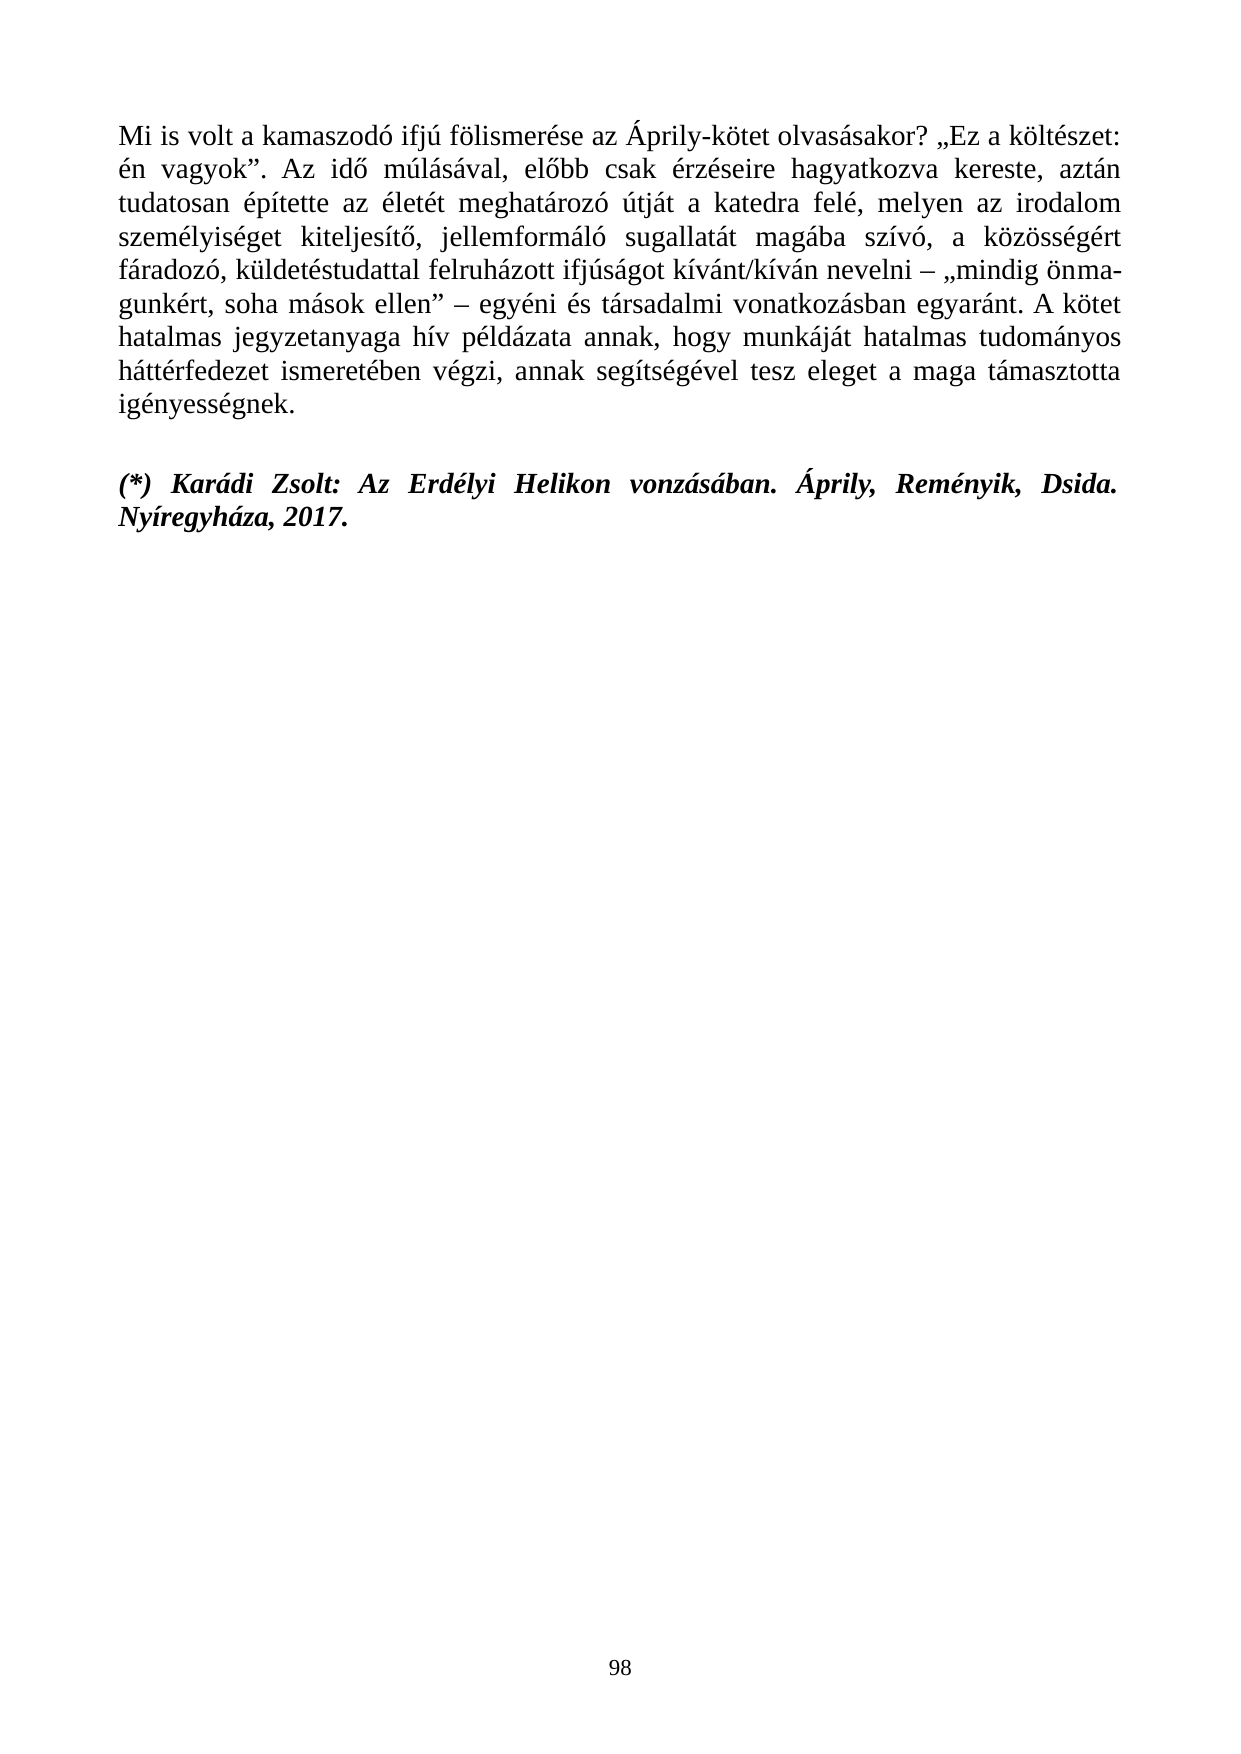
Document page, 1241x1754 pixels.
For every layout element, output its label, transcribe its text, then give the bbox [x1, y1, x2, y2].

text Mi is volt a kamaszodó ifjú fölismerése az Áprily-kötet olvasásakor? „Ez a költészet: én vagyok”. Az idő múlásával, előbb csak érzéseire hagyatkozva kereste, aztán tudatosan építette az életét meghatározó útját a katedra felé, melyen az irodalom személyiséget kiteljesítő, jellemformáló sugallatát magába szívó, a közösségért fáradozó, küldetéstudattal felruházott ifjúságot kívánt/kíván nevelni – „mindig ön­ma­gunkért, soha mások ellen” – egyéni és társadalmi vonatkozásban egyaránt. A kötet hatalmas jegyzetanyaga hív példázata annak, hogy munkáját hatalmas tudományos háttérfedezet ismeretében végzi, annak segítségével tesz eleget a maga támasztotta igényességnek. [118, 118, 1122, 420]
text (*) Karádi Zsolt: Az Erdélyi Helikon vonzásában. Áprily, Reményik, Dsida. Nyíregy­háza, 2017. [118, 466, 1122, 533]
